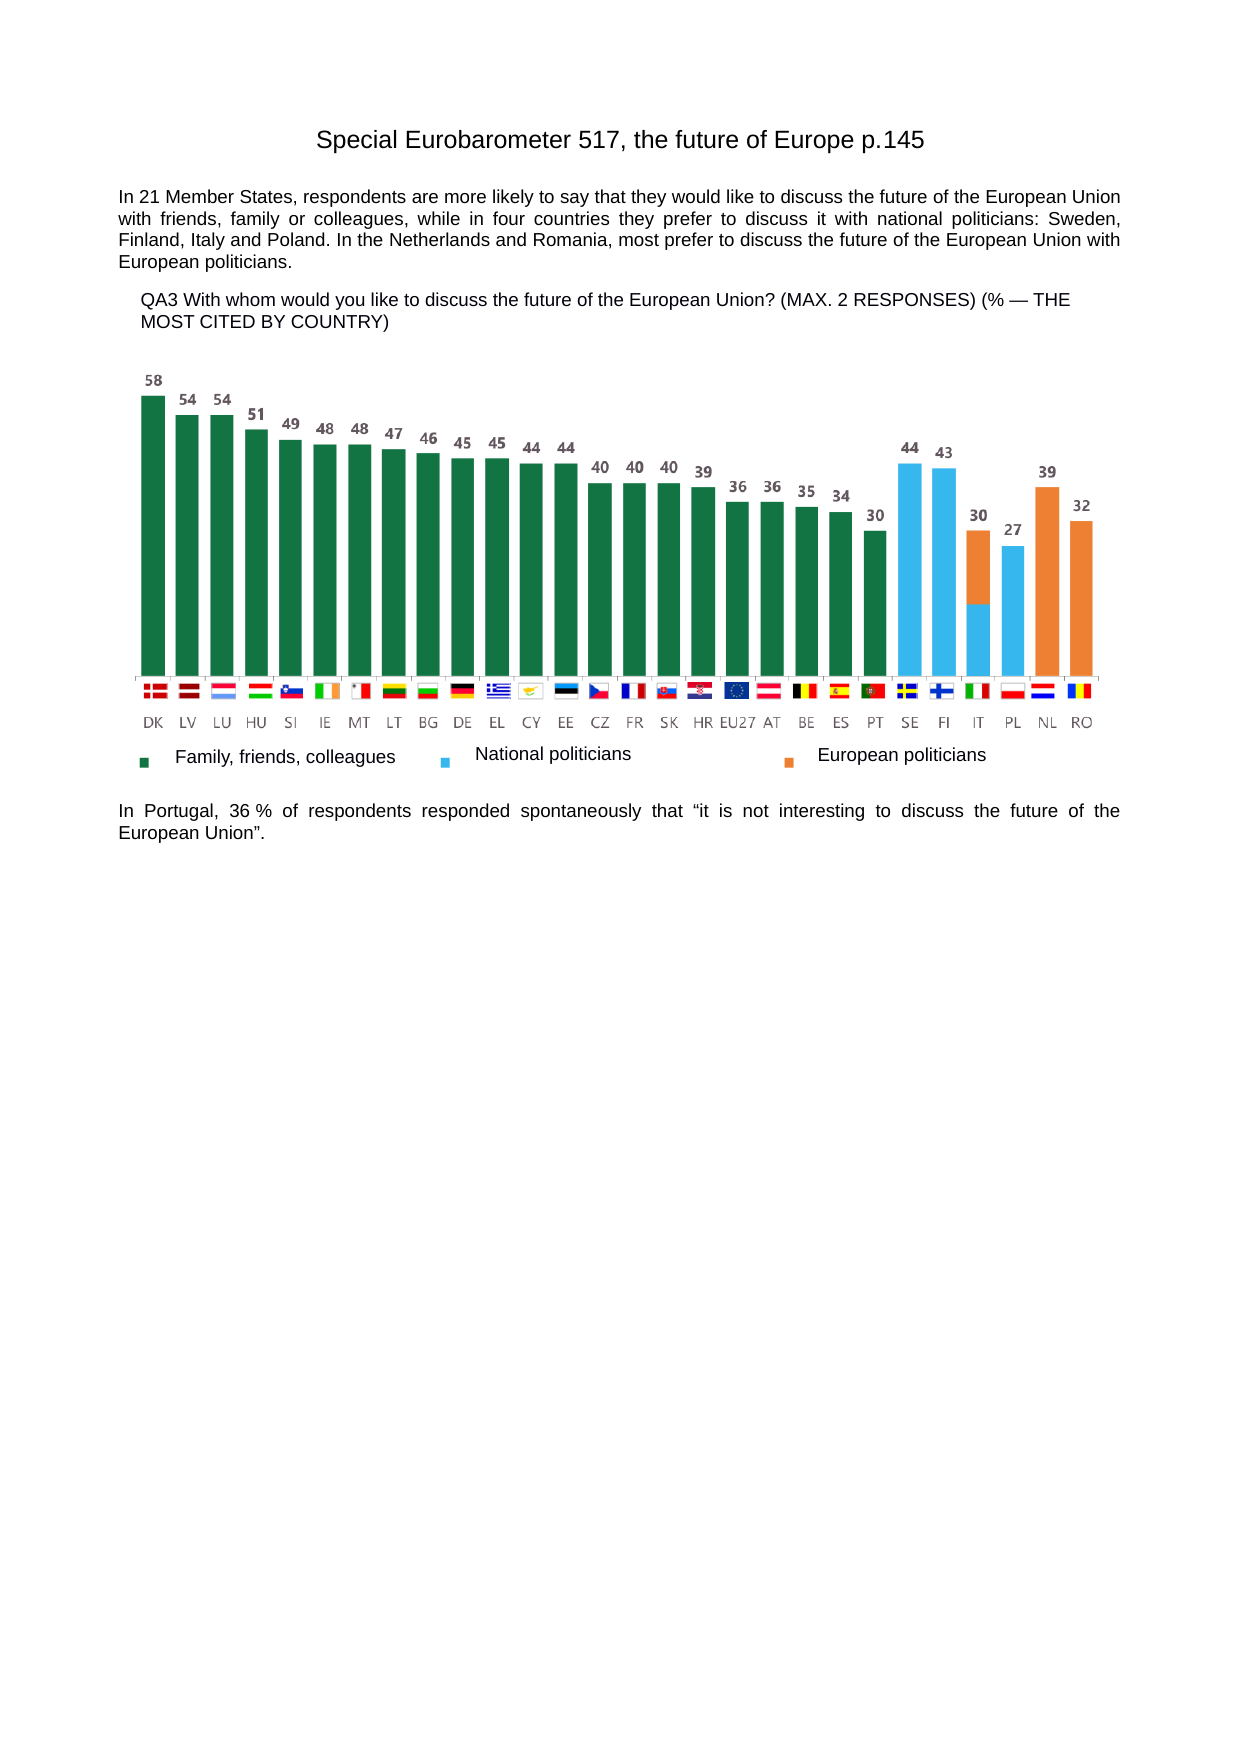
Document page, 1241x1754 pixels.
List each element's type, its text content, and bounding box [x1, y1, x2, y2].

text In Portugal, 36 % of respondents responded spontaneously that “it is not interesting to discuss the future of the European Union”. [118, 276, 1122, 843]
picture [118, 363, 1116, 781]
text In 21 Member States, respondents are more likely to say that they would like to discuss the future of the European Union with friends, family or colleagues, while in four countries they prefer to discuss it with national politicians: Sweden, Finland, Italy and Poland. In the Netherlands and Romania, most prefer to discuss the future of the European Union with European politicians. [118, 186, 1122, 272]
